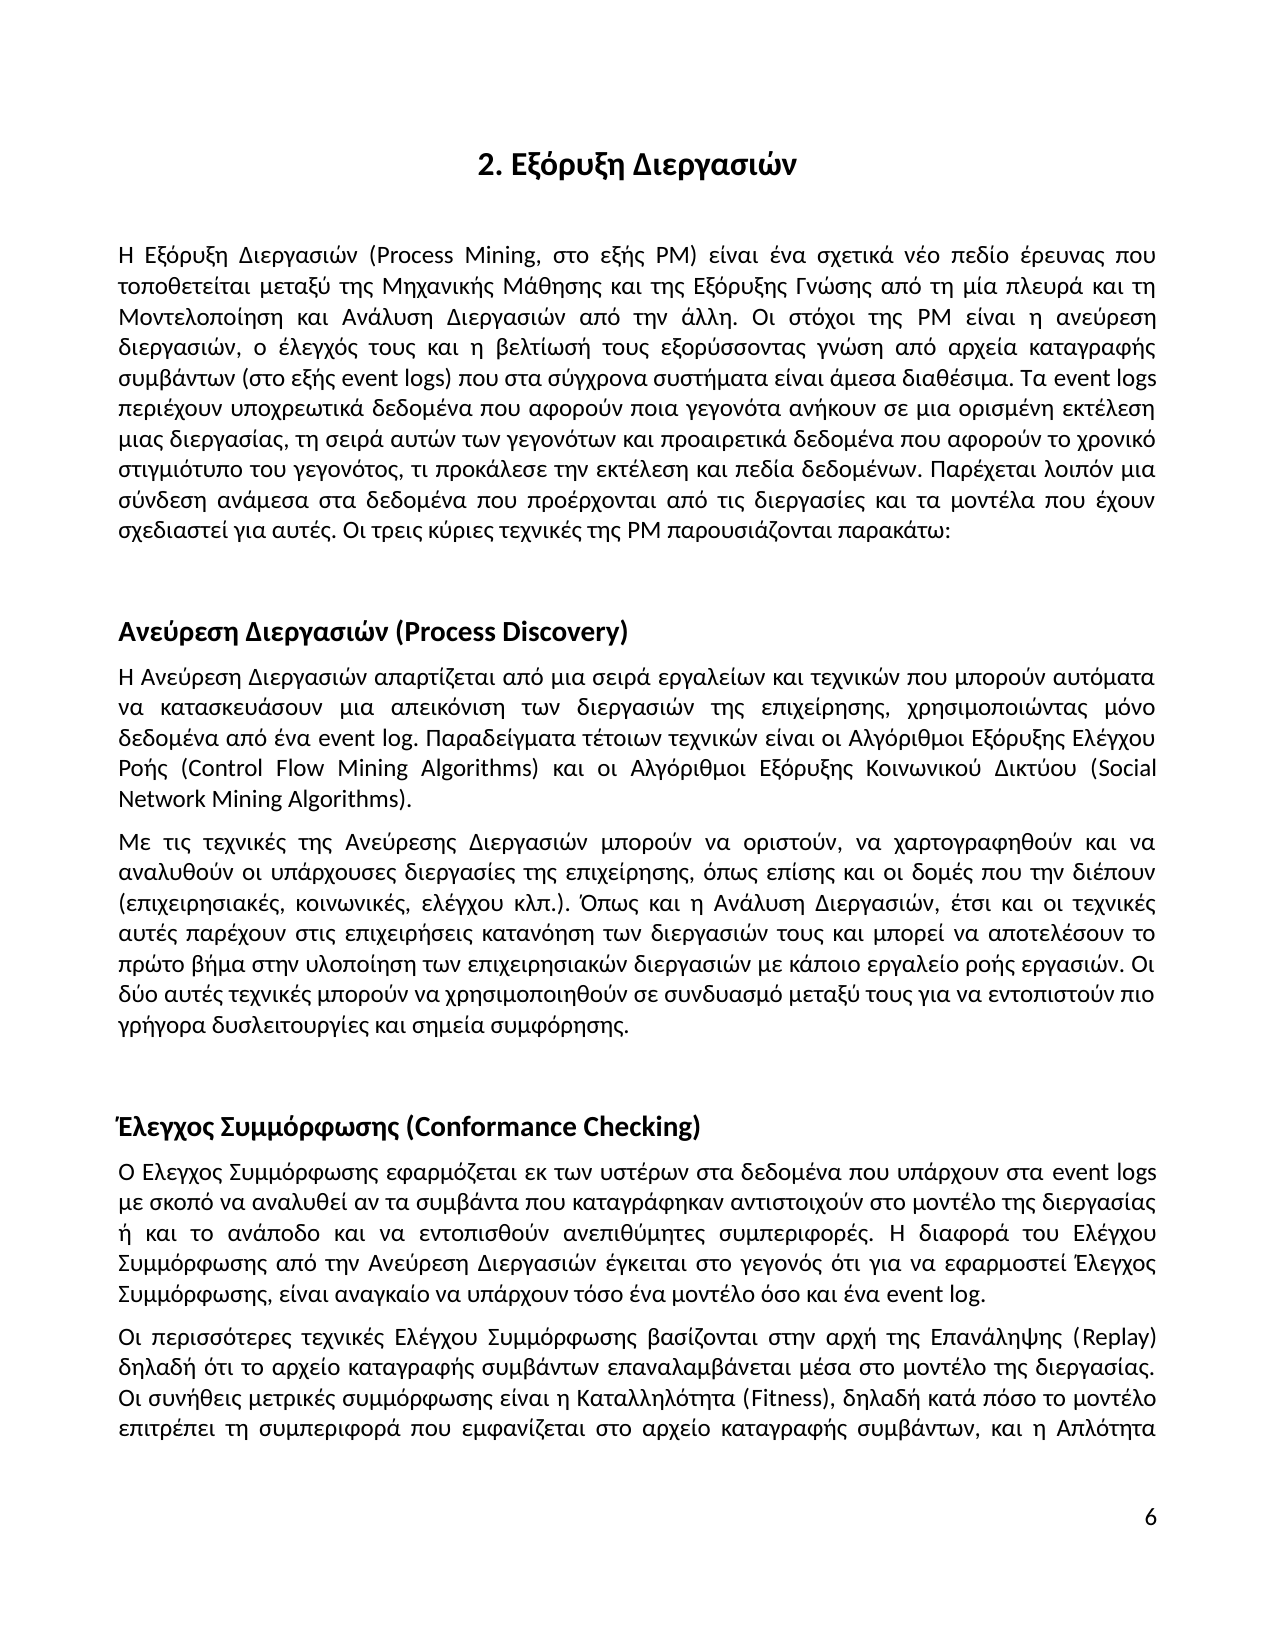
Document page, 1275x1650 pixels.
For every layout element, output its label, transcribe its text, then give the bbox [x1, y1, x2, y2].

text Οι περισσότερες τεχνικές Ελέγχου Συμμόρφωσης βασίζονται στην αρχή της Επανάληψης (Replay) δηλαδή ότι το αρχείο καταγραφής συμβάντων επαναλαμβάνεται μέσα στο μοντέλο της διεργασίας. Οι συνήθεις μετρικές συμμόρφωσης είναι η Καταλληλότητα (Fitness), δηλαδή κατά πόσο το μοντέλο επιτρέπει τη συμπεριφορά που εμφανίζεται στο αρχείο καταγραφής συμβάντων, και η Απλότητα [118, 1321, 1157, 1443]
subtitle Ανεύρεση Διεργασιών (Process Discovery) [118, 613, 1157, 648]
subtitle Έλεγχος Συμμόρφωσης (Conformance Checking) [118, 1108, 1157, 1143]
text Ο Έλεγχος Συμμόρφωσης εφαρμόζεται εκ των υστέρων στα δεδομένα που υπάρχουν στα event logs με σκοπό να αναλυθεί αν τα συμβάντα που καταγράφηκαν αντιστοιχούν στο μοντέλο της διεργασίας ή και το ανάποδο και να εντοπισθούν ανεπιθύμητες συμπεριφορές. H διαφορά του Ελέγχου Συμμόρφωσης από την Ανεύρεση Διεργασιών έγκειται στο γεγονός ότι για να εφαρμοστεί Έλεγχος Συμμόρφωσης, είναι αναγκαίο να υπάρχουν τόσο ένα μοντέλο όσο και ένα event log. [118, 1156, 1157, 1308]
text Η Ανεύρεση Διεργασιών απαρτίζεται από μια σειρά εργαλείων και τεχνικών που μπορούν αυτόματα να κατασκευάσουν μια απεικόνιση των διεργασιών της επιχείρησης, χρησιμοποιώντας μόνο δεδομένα από ένα event log. Παραδείγματα τέτοιων τεχνικών είναι οι Αλγόριθμοι Εξόρυξης Ελέγχου Ροής (Control Flow Mining Algorithms) και οι Αλγόριθμοι Εξόρυξης Κοινωνικού Δικτύου (Social Network Mining Algorithms). [118, 661, 1157, 813]
subtitle 2. Εξόρυξη Διεργασιών [118, 143, 1157, 184]
text Με τις τεχνικές της Ανεύρεσης Διεργασιών μπορούν να οριστούν, να χαρτογραφηθούν και να αναλυθούν οι υπάρχουσες διεργασίες της επιχείρησης, όπως επίσης και οι δομές που την διέπουν (επιχειρησιακές, κοινωνικές, ελέγχου κλπ.). Όπως και η Ανάλυση Διεργασιών, έτσι και οι τεχνικές αυτές παρέχουν στις επιχειρήσεις κατανόηση των διεργασιών τους και μπορεί να αποτελέσουν το πρώτο βήμα στην υλοποίηση των επιχειρησιακών διεργασιών με κάποιο εργαλείο ροής εργασιών. Οι δύο αυτές τεχνικές μπορούν να χρησιμοποιηθούν σε συνδυασμό μεταξύ τους για να εντοπιστούν πιο γρήγορα δυσλειτουργίες και σημεία συμφόρησης. [118, 826, 1157, 1040]
text Η Εξόρυξη Διεργασιών (Process Mining, στο εξής PM) είναι ένα σχετικά νέο πεδίο έρευνας που τοποθετείται μεταξύ της Μηχανικής Μάθησης και της Εξόρυξης Γνώσης από τη μία πλευρά και τη Μοντελοποίηση και Ανάλυση Διεργασιών από την άλλη. Οι στόχοι της PM είναι η ανεύρεση διεργασιών, ο έλεγχός τους και η βελτίωσή τους εξορύσσοντας γνώση από αρχεία καταγραφής συμβάντων (στο εξής event logs) που στα σύγχρονα συστήματα είναι άμεσα διαθέσιμα. Τα event logs περιέχουν υποχρεωτικά δεδομένα που αφορούν ποια γεγονότα ανήκουν σε μια ορισμένη εκτέλεση μιας διεργασίας, τη σειρά αυτών των γεγονότων και προαιρετικά δεδομένα που αφορούν το χρονικό στιγμιότυπο του γεγονότος, τι προκάλεσε την εκτέλεση και πεδία δεδομένων. Παρέχεται λοιπόν μια σύνδεση ανάμεσα στα δεδομένα που προέρχονται από τις διεργασίες και τα μοντέλα που έχουν σχεδιαστεί για αυτές. Οι τρεις κύριες τεχνικές της PM παρουσιάζονται παρακάτω: [118, 239, 1157, 545]
